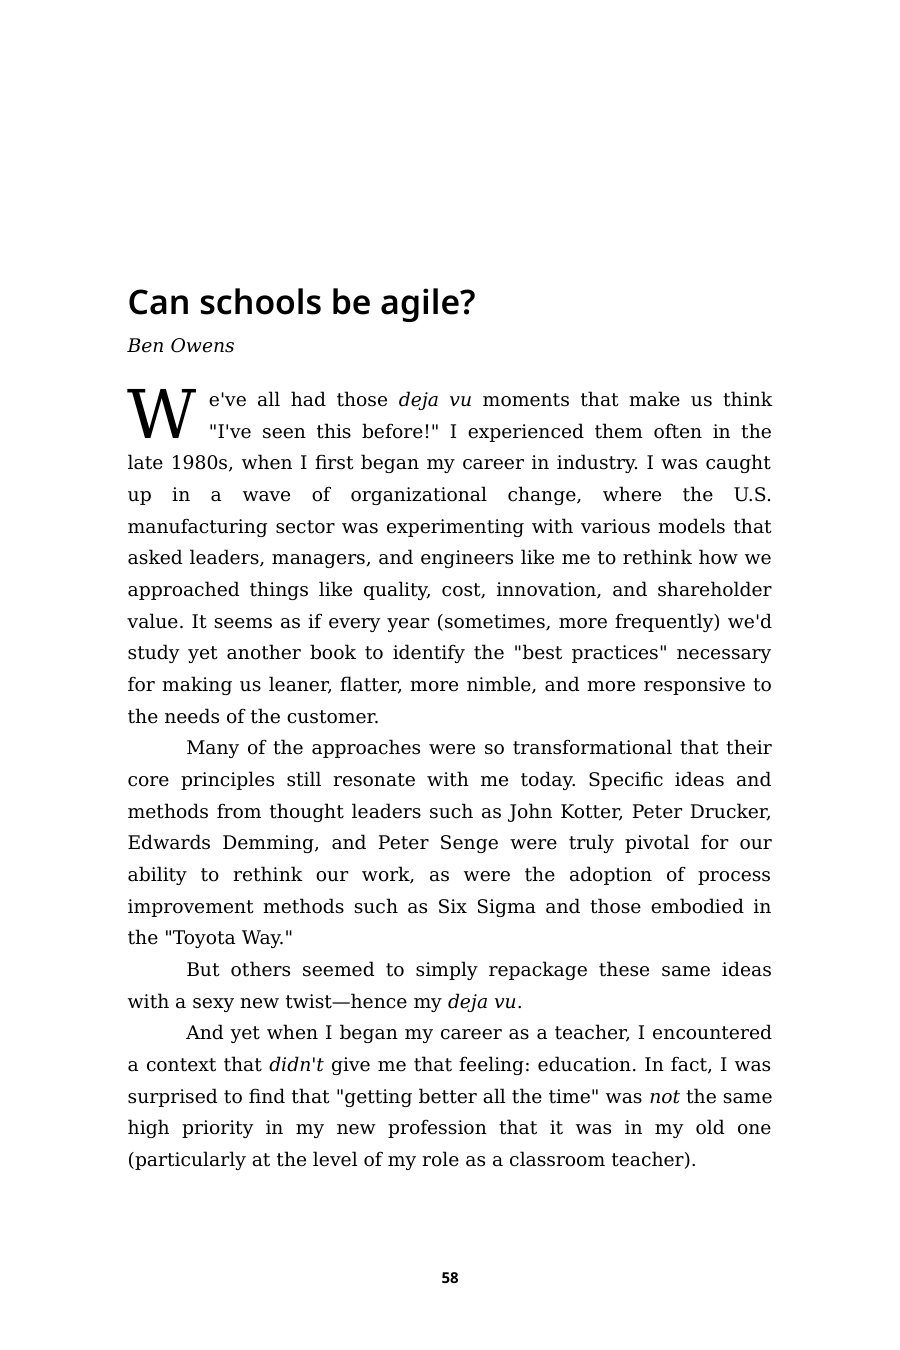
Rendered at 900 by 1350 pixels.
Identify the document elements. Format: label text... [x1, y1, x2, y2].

text And yet when I began my career as a teacher, I encountered a context that didn't give me that feeling: education. In fact, I was surprised to find that "getting better all the time" was not the same high priority in my new profession that it was in my old one (particularly at the level of my role as a classroom teacher). [127, 1022, 772, 1171]
text But others seemed to simply repackage these same ideas with a sexy new twist—hence my deja vu. [127, 959, 772, 1012]
text Many of the approaches were so transformational that their core principles still resonate with me today. Specific ideas and methods from thought leaders such as John Kotter, Peter Drucker, Edwards Demming, and Peter Senge were truly pivotal for our ability to rethink our work, as were the adoption of process improvement methods such as Six Sigma and those embodied in the "Toyota Way." [127, 737, 772, 949]
subtitle Can schools be agile? [127, 283, 772, 322]
text Ben Owens [127, 335, 772, 357]
text We've all had those deja vu moments that make us think "I've seen this before!" I experienced them often in the late 1980s, when I first began my career in industry. I was caught up in a wave of organizational change, where the U.S. manufacturing sector was experimenting with various models that asked leaders, managers, and engineers like me to rethink how we approached things like quality, cost, innovation, and shareholder value. It seems as if every year (sometimes, more frequently) we'd study yet another book to identify the "best practices" necessary for making us leaner, flatter, more nimble, and more responsive to the needs of the customer. [127, 389, 772, 727]
